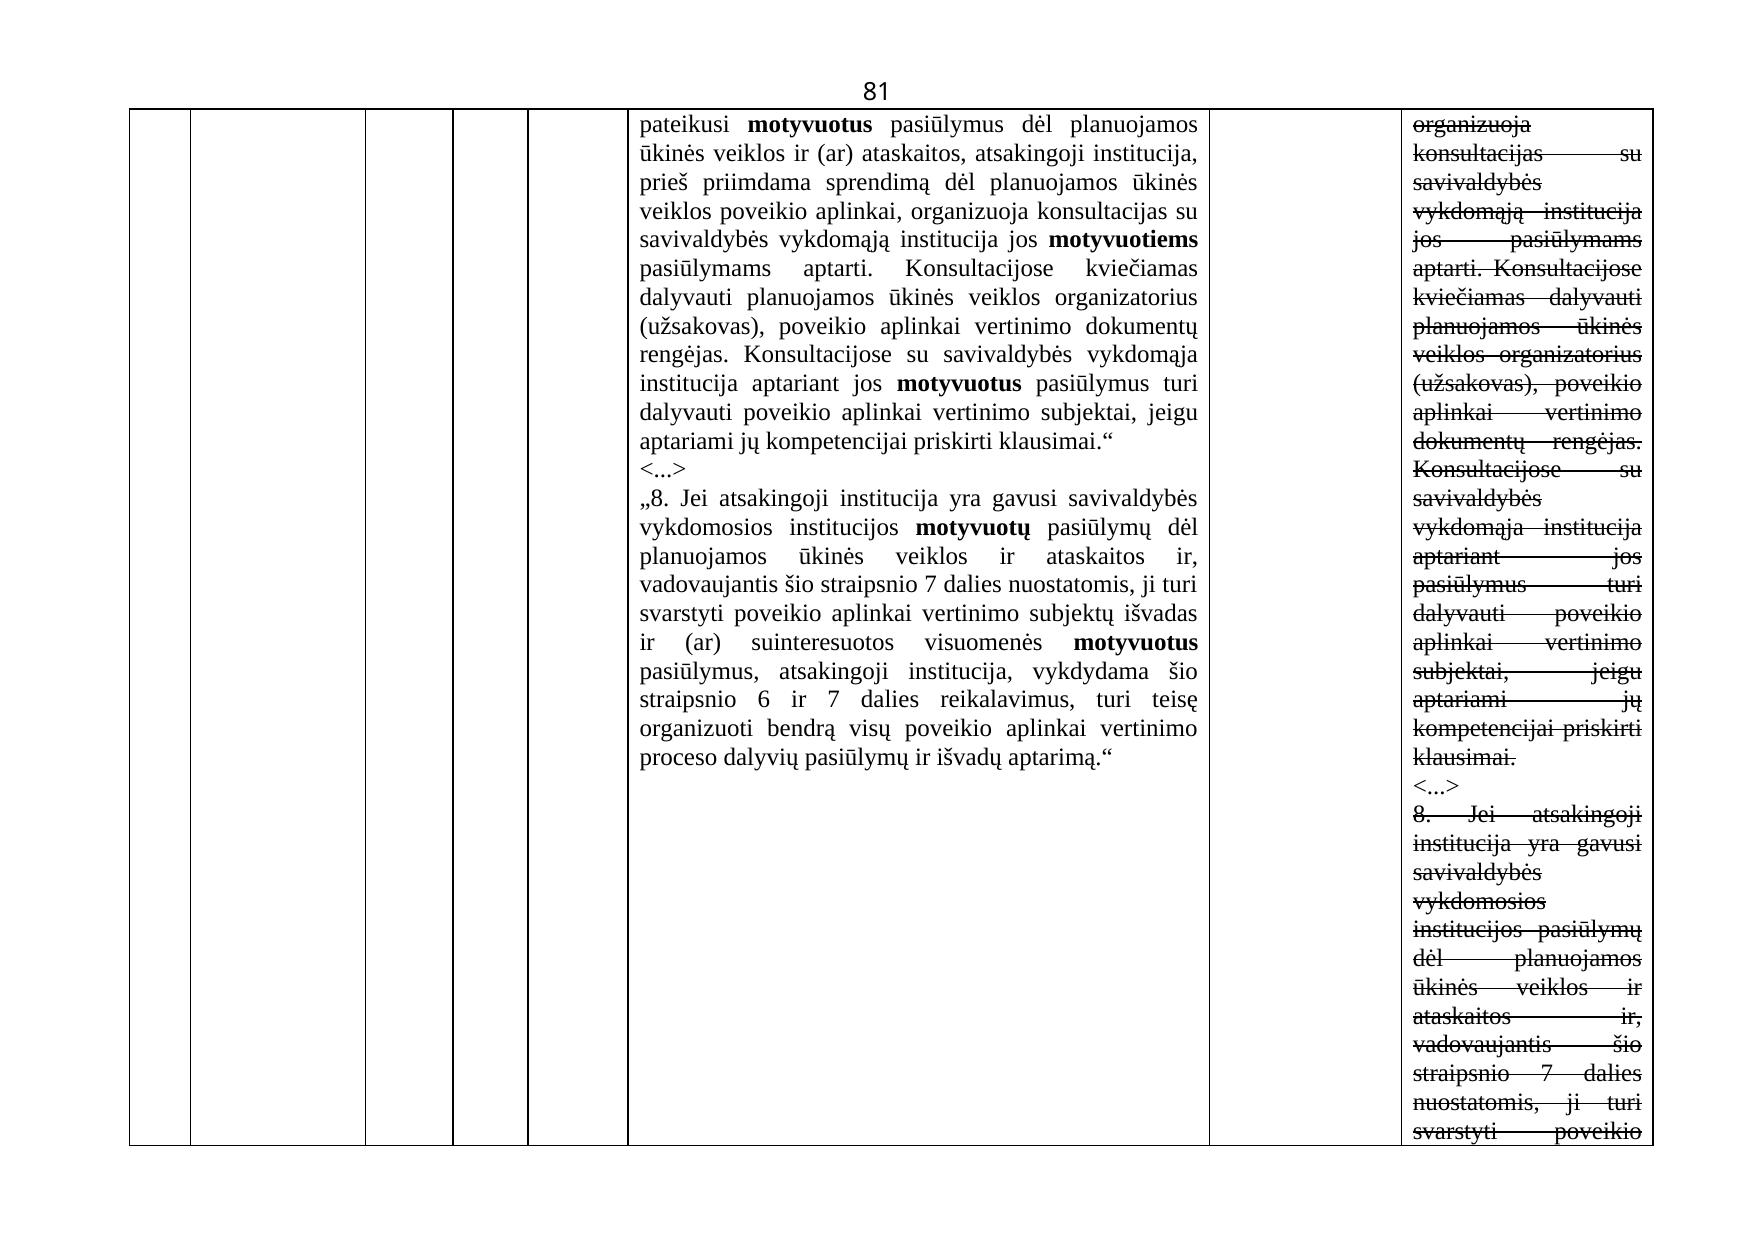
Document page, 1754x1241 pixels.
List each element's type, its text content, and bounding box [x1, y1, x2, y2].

table_cell [130, 110, 190, 1144]
table_cell [454, 110, 527, 1144]
table_cell pateikusi motyvuotus pasiūlymus dėl planuojamos ūkinės veiklos ir (ar) ataskaitos, atsakingoji institucija, prieš priimdama sprendimą dėl planuojamos ūkinės veiklos poveikio aplinkai, organizuoja konsultacijas su savivaldybės vykdomąją institucija jos motyvuotiems pasiūlymams aptarti. Konsultacijose kviečiamas dalyvauti planuojamos ūkinės veiklos organizatorius (užsakovas), poveikio aplinkai vertinimo dokumentų rengėjas. Konsultacijose su savivaldybės vykdomąja institucija aptariant jos motyvuotus pasiūlymus turi dalyvauti poveikio aplinkai vertinimo subjektai, jeigu aptariami jų kompetencijai priskirti klausimai.“ <...> „8. Jei atsakingoji institucija yra gavusi savivaldybės vykdomosios institucijos motyvuotų pasiūlymų dėl planuojamos ūkinės veiklos ir ataskaitos ir, vadovaujantis šio straipsnio 7 dalies nuostatomis, ji turi svarstyti poveikio aplinkai vertinimo subjektų išvadas ir (ar) suinteresuotos visuomenės motyvuotus pasiūlymus, atsakingoji institucija, vykdydama šio straipsnio 6 ir 7 dalies reikalavimus, turi teisę organizuoti bendrą visų poveikio aplinkai vertinimo proceso dalyvių pasiūlymų ir išvadų aptarimą.“ [629, 110, 1209, 1144]
table_cell [529, 110, 627, 1144]
table_cell [366, 110, 452, 1144]
table_cell organizuoja konsultacijas su savivaldybės vykdomąją institucija jos pasiūlymams aptarti. Konsultacijose kviečiamas dalyvauti planuojamos ūkinės veiklos organizatorius (užsakovas), poveikio aplinkai vertinimo dokumentų rengėjas. Konsultacijose su savivaldybės vykdomąja institucija aptariant jos pasiūlymus turi dalyvauti poveikio aplinkai vertinimo subjektai, jeigu aptariami jų kompetencijai priskirti klausimai. <...> 8. Jei atsakingoji institucija yra gavusi savivaldybės vykdomosios institucijos pasiūlymų dėl planuojamos ūkinės veiklos ir ataskaitos ir, vadovaujantis šio straipsnio 7 dalies nuostatomis, ji turi svarstyti poveikio [1402, 110, 1652, 1144]
table_cell [1210, 110, 1401, 1144]
table_cell [191, 110, 365, 1144]
